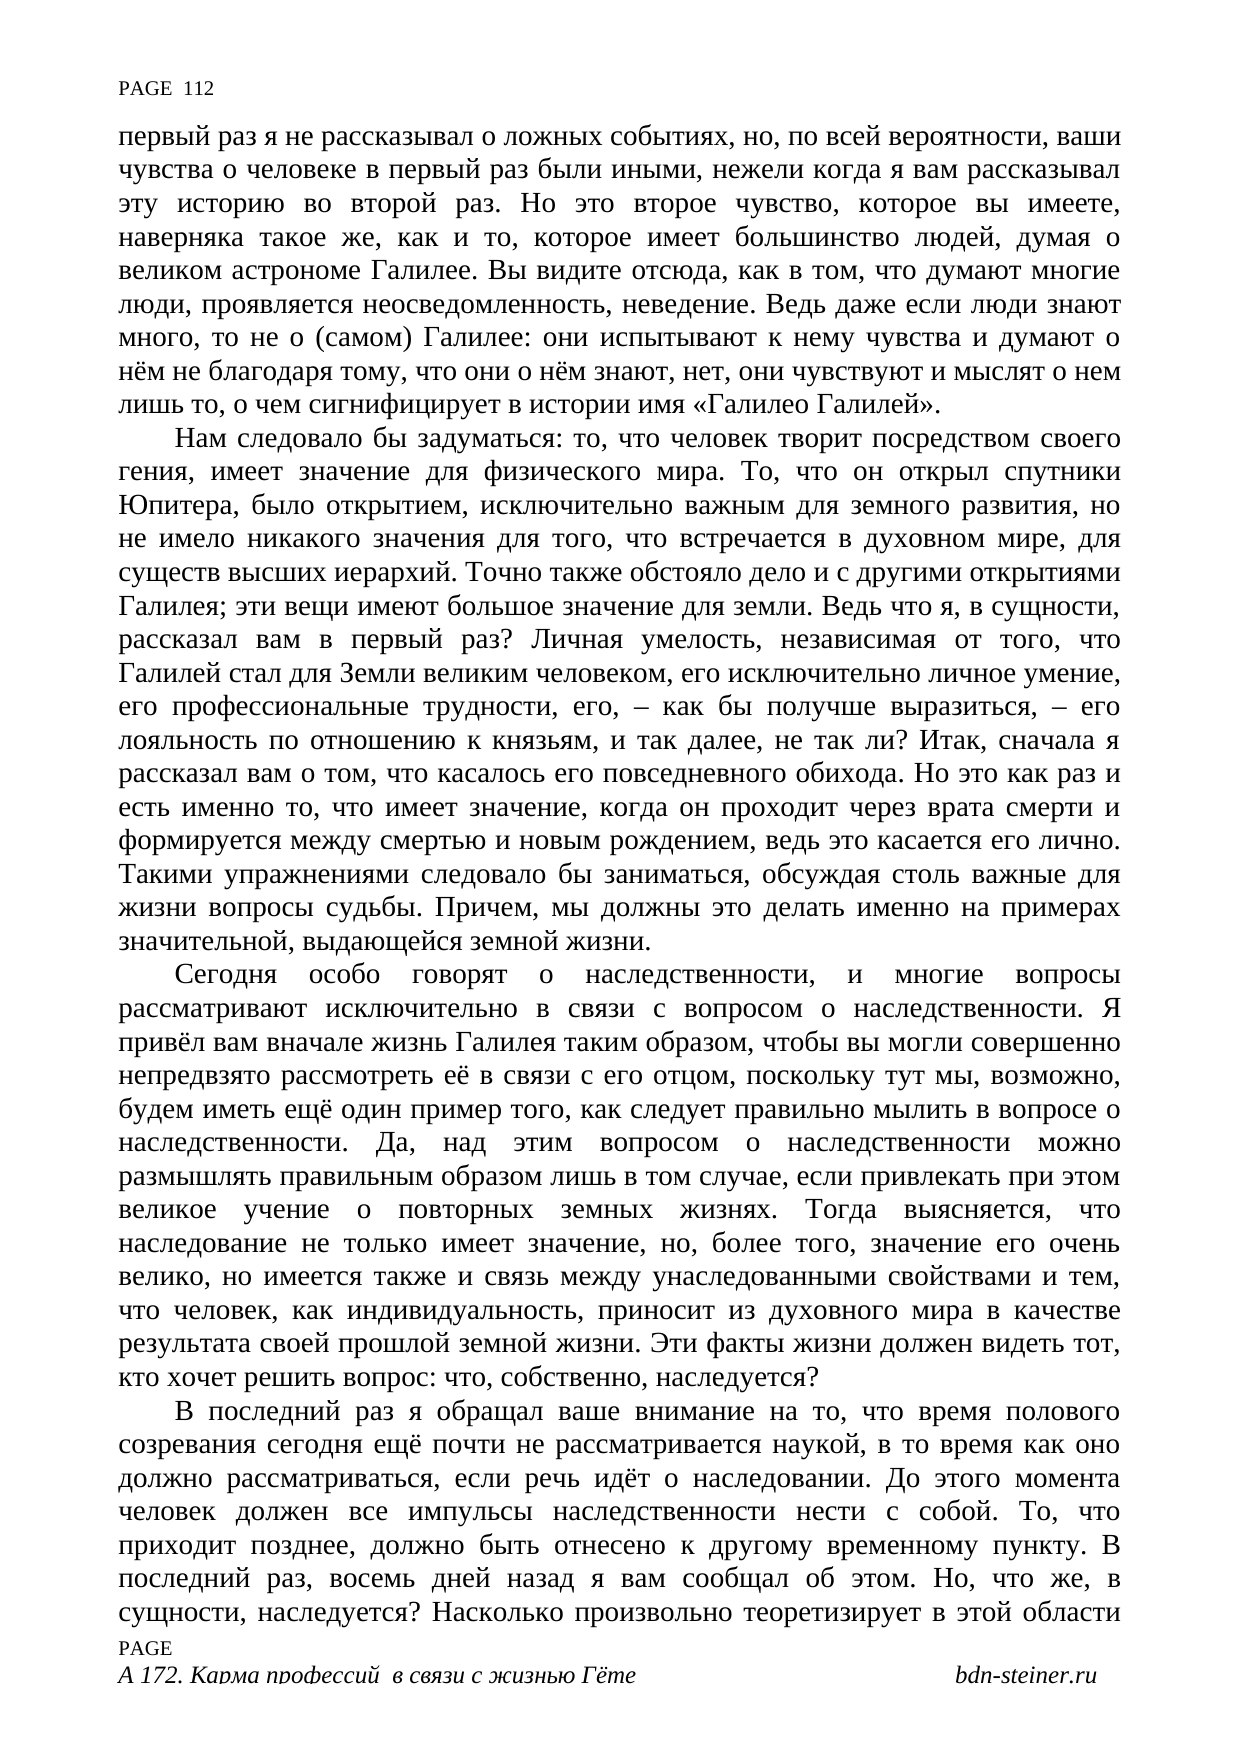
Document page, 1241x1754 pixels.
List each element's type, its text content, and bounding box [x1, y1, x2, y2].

text В последний раз я обращал ваше внимание на то, что время полового созревания сегодня ещё почти не рассматривается наукой, в то время как оно должно рассматриваться, если речь идёт о наследовании. До этого момента человек должен все импульсы наследственности нести с собой. То, что приходит позднее, должно быть отнесено к другому временному пункту. В последний раз, восемь дней назад я вам сообщал об этом. Но, что же, в сущности, наследуется? Насколько произвольно теоретизирует в этой области [118, 1393, 1122, 1627]
text Нам следовало бы задуматься: то, что человек творит посредством своего гения, имеет значение для физического мира. То, что он открыл спутники Юпитера, было открытием, исключительно важным для земного развития, но не имело никакого значения для того, что встречается в духовном мире, для существ высших иерархий. Точно также обстояло дело и с другими открытиями Галилея; эти вещи имеют большое значение для земли. Ведь что я, в сущности, рассказал вам в первый раз? Личная умелость, независимая от того, что Галилей стал для Земли великим человеком, его исключительно личное умение, его профессиональные трудности, его, – как бы получше выразиться, – его лояльность по отношению к князьям, и так далее, не так ли? Итак, сначала я рассказал вам о том, что касалось его повседневного обихода. Но это как раз и есть именно то, что имеет значение, когда он проходит через врата смерти и формируется между смертью и новым рождением, ведь это касается его лично. Такими упражнениями следовало бы заниматься, обсуждая столь важные для жизни вопросы судьбы. Причем, мы должны это делать именно на примерах значительной, выдающейся земной жизни. [118, 420, 1122, 957]
text Сегодня особо говорят о наследственности, и многие вопросы рассматривают исключительно в связи с вопросом о наследственности. Я привёл вам вначале жизнь Галилея таким образом, чтобы вы могли совершенно непредвзято рассмотреть её в связи с его отцом, поскольку тут мы, возможно, будем иметь ещё один пример того, как следует правильно мылить в вопросе о наследственности. Да, над этим вопросом о наследственности можно размышлять правильным образом лишь в том случае, если привлекать при этом великое учение о повторных земных жизнях. Тогда выясняется, что наследование не только имеет значение, но, более того, значение его очень велико, но имеется также и связь между унаследованными свойствами и тем, что человек, как индивидуальность, приносит из духовного мира в качестве результата своей прошлой земной жизни. Эти факты жизни должен видеть тот, кто хочет решить вопрос: что, собственно, наследуется? [118, 957, 1122, 1393]
text первый раз я не рассказывал о ложных событиях, но, по всей вероятности, ваши чувства о человеке в первый раз были иными, нежели когда я вам рассказывал эту историю во второй раз. Но это второе чувство, которое вы имеете, наверняка такое же, как и то, которое имеет большинство людей, думая о великом астрономе Галилее. Вы видите отсюда, как в том, что думают многие люди, проявляется неосведомленность, неведение. Ведь даже если люди знают много, то не о (самом) Галилее: они испытывают к нему чувства и думают о нём не благодаря тому, что они о нём знают, нет, они чувствуют и мыслят о нем лишь то, о чем сигнифицирует в истории имя «Галилео Галилей». [118, 118, 1122, 420]
